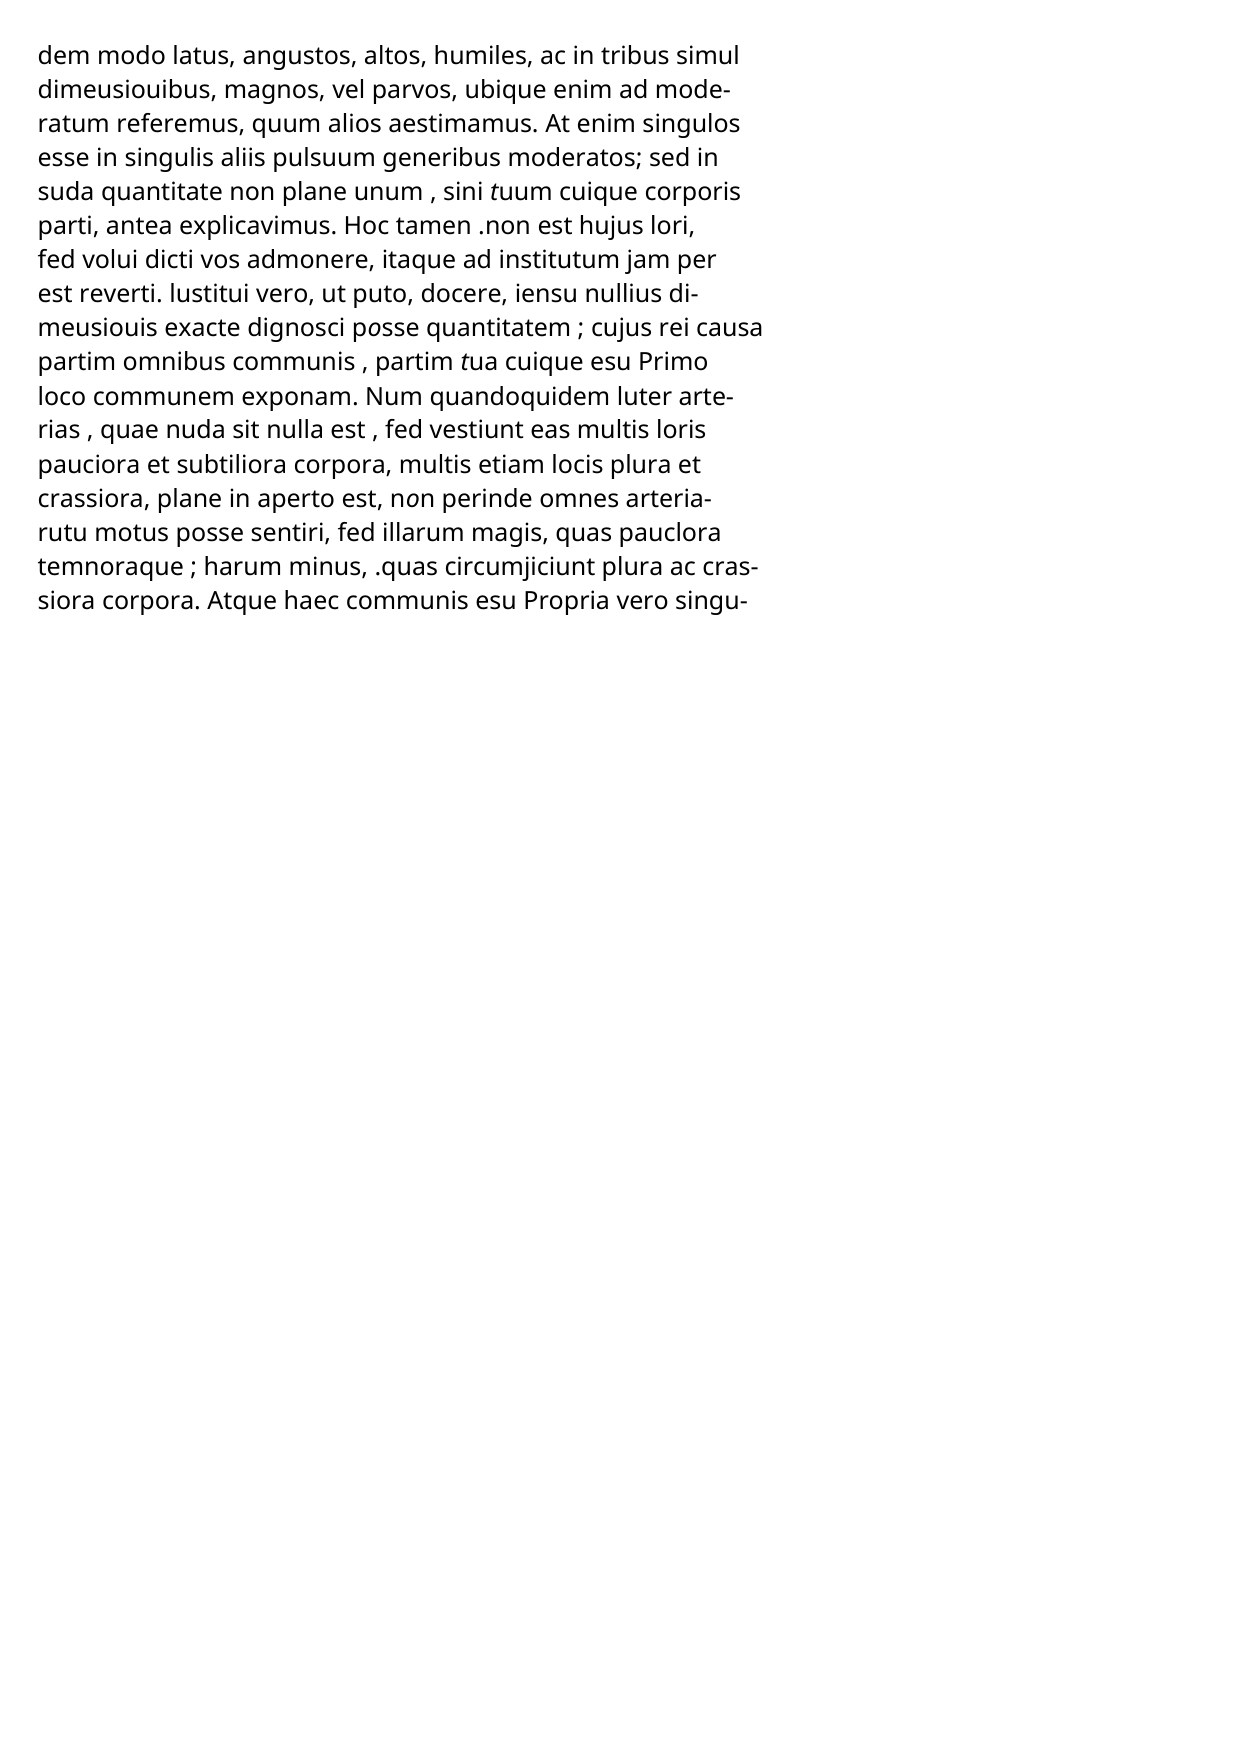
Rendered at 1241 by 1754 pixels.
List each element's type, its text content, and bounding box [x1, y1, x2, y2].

text dem modo latus, angustos, altos, humiles, ac in tribus simul dimeusiouibus, magnos, vel parvos, ubique enim ad mode- ratum referemus, quum alios aestimamus. At enim singulos esse in singulis aliis pulsuum generibus moderatos; sed in suda quantitate non plane unum , sini tuum cuique corporis parti, antea explicavimus. Hoc tamen .non est hujus lori, fed volui dicti vos admonere, itaque ad institutum jam per est reverti. lustitui vero, ut puto, docere, iensu nullius di- meusiouis exacte dignosci posse quantitatem ; cujus rei causa partim omnibus communis , partim tua cuique esu Primo loco communem exponam. Num quandoquidem luter arte- rias , quae nuda sit nulla est , fed vestiunt eas multis loris pauciora et subtiliora corpora, multis etiam locis plura et crassiora, plane in aperto est, non perinde omnes arteria- rutu motus posse sentiri, fed illarum magis, quas pauclora temnoraque ; harum minus, .quas circumjiciunt plura ac cras- siora corpora. Atque haec communis esu Propria vero singu- [37, 37, 1203, 617]
